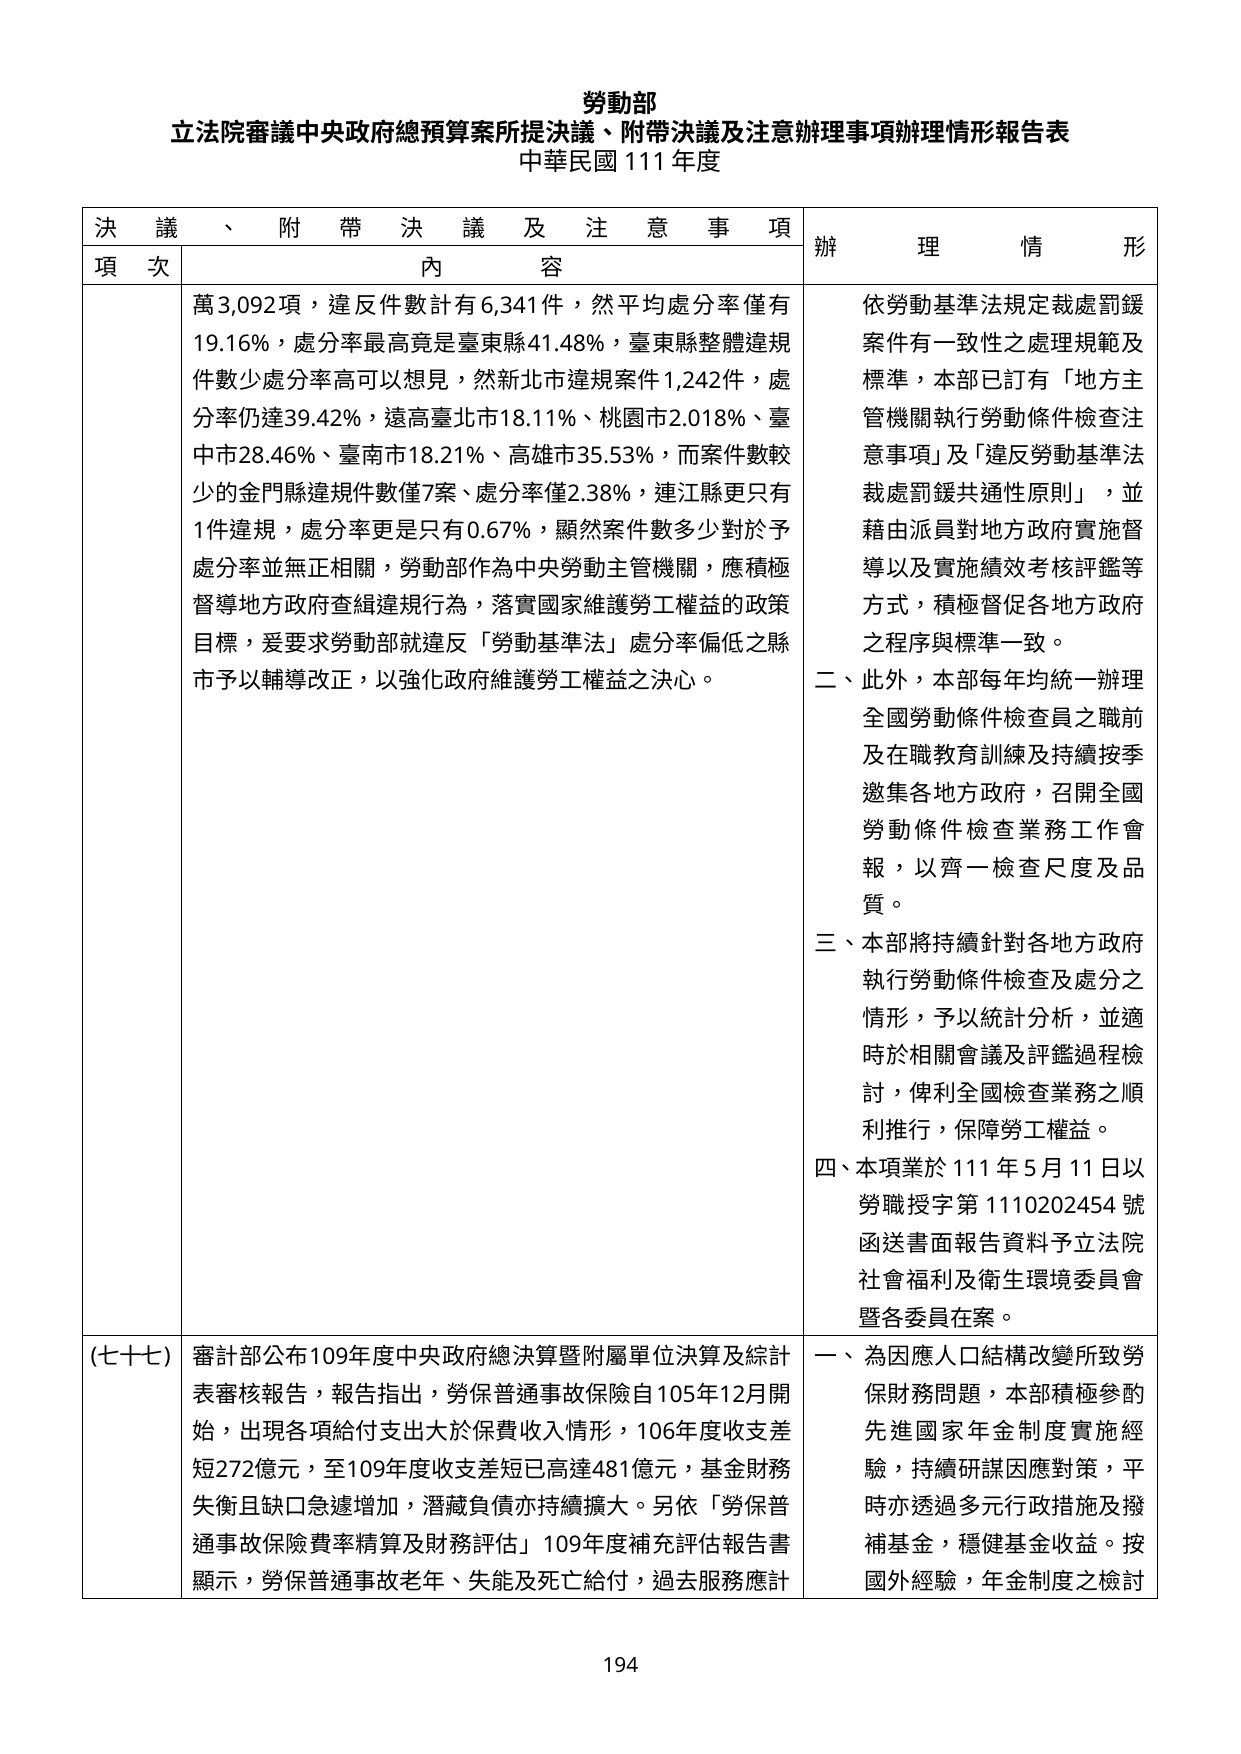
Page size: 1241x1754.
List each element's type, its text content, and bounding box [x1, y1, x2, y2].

table_header 辦理情形 [804, 208, 1157, 284]
table_cell [83, 285, 181, 1335]
table_cell 審計部公布109年度中央政府總決算暨附屬單位決算及綜計表審核報告，報告指出，勞保普通事故保險自105年12月開始，出現各項給付支出大於保費收入情形，106年度收支差短272億元，至109年度收支差短已高達481億元，基金財務失衡且缺口急遽增加，潛藏負債亦持續擴大。另依「勞保普通事故保險費率精算及財務評估」109年度補充評估報告書顯示，勞保普通事故老年、失能及死亡給付，過去服務應計 [182, 1336, 803, 1598]
table_cell (七十七) [83, 1336, 181, 1598]
table_cell 內 容 [182, 246, 803, 284]
table_header 決議、附帶決議及注意事項 [83, 208, 803, 245]
table_cell 為因應人口結構改變所致勞保財務問題，本部積極參酌先進國家年金制度實施經驗，持續研謀因應對策，平時亦透過多元行政措施及撥補基金，穩健基金收益。按國外經驗，年金制度之檢討 [804, 1336, 1157, 1598]
table_cell 依勞動基準法規定裁處罰鍰案件有一致性之處理規範及標準，本部已訂有「地方主管機關執行勞動條件檢查注意事項」及「違反勞動基準法裁處罰鍰共通性原則」，並藉由派員對地方政府實施督導以及實施績效考核評鑑等方式，積極督促各地方政府之程序與標準一致。 二、此外，本部每年均統一辦理全國勞動條件檢查員之職前及在職教育訓練及持續按季邀集各地方政府，召開全國勞動條件檢查業務工作會報，以齊一檢查尺度及品質。 三、本部將持續針對各地方政府執行勞動條件檢查及處分之情形，予以統計分析，並適時於相關會議及評鑑過程檢討，俾利全國檢查業務之順利推行，保障勞工權益。 四、本項業於111年5月11日以勞職授字第1110202454號函送書面報告資料予立法院社會福利及衛生環境委員會暨各委員在案。 [804, 285, 1157, 1335]
table_cell 萬3,092項，違反件數計有6,341件，然平均處分率僅有19.16%，處分率最高竟是臺東縣41.48%，臺東縣整體違規件數少處分率高可以想見，然新北市違規案件1,242件，處分率仍達39.42%，遠高臺北市18.11%、桃園市2.018%、臺中市28.46%、臺南市18.21%、高雄市35.53%，而案件數較少的金門縣違規件數僅7案、處分率僅2.38%，連江縣更只有1件違規，處分率更是只有0.67%，顯然案件數多少對於予處分率並無正相關，勞動部作為中央勞動主管機關，應積極督導地方政府查緝違規行為，落實國家維護勞工權益的政策目標，爰要求勞動部就違反「勞動基準法」處分率偏低之縣市予以輔導改正，以強化政府維護勞工權益之決心。 [182, 285, 803, 1335]
table_cell 項次 [83, 246, 181, 284]
